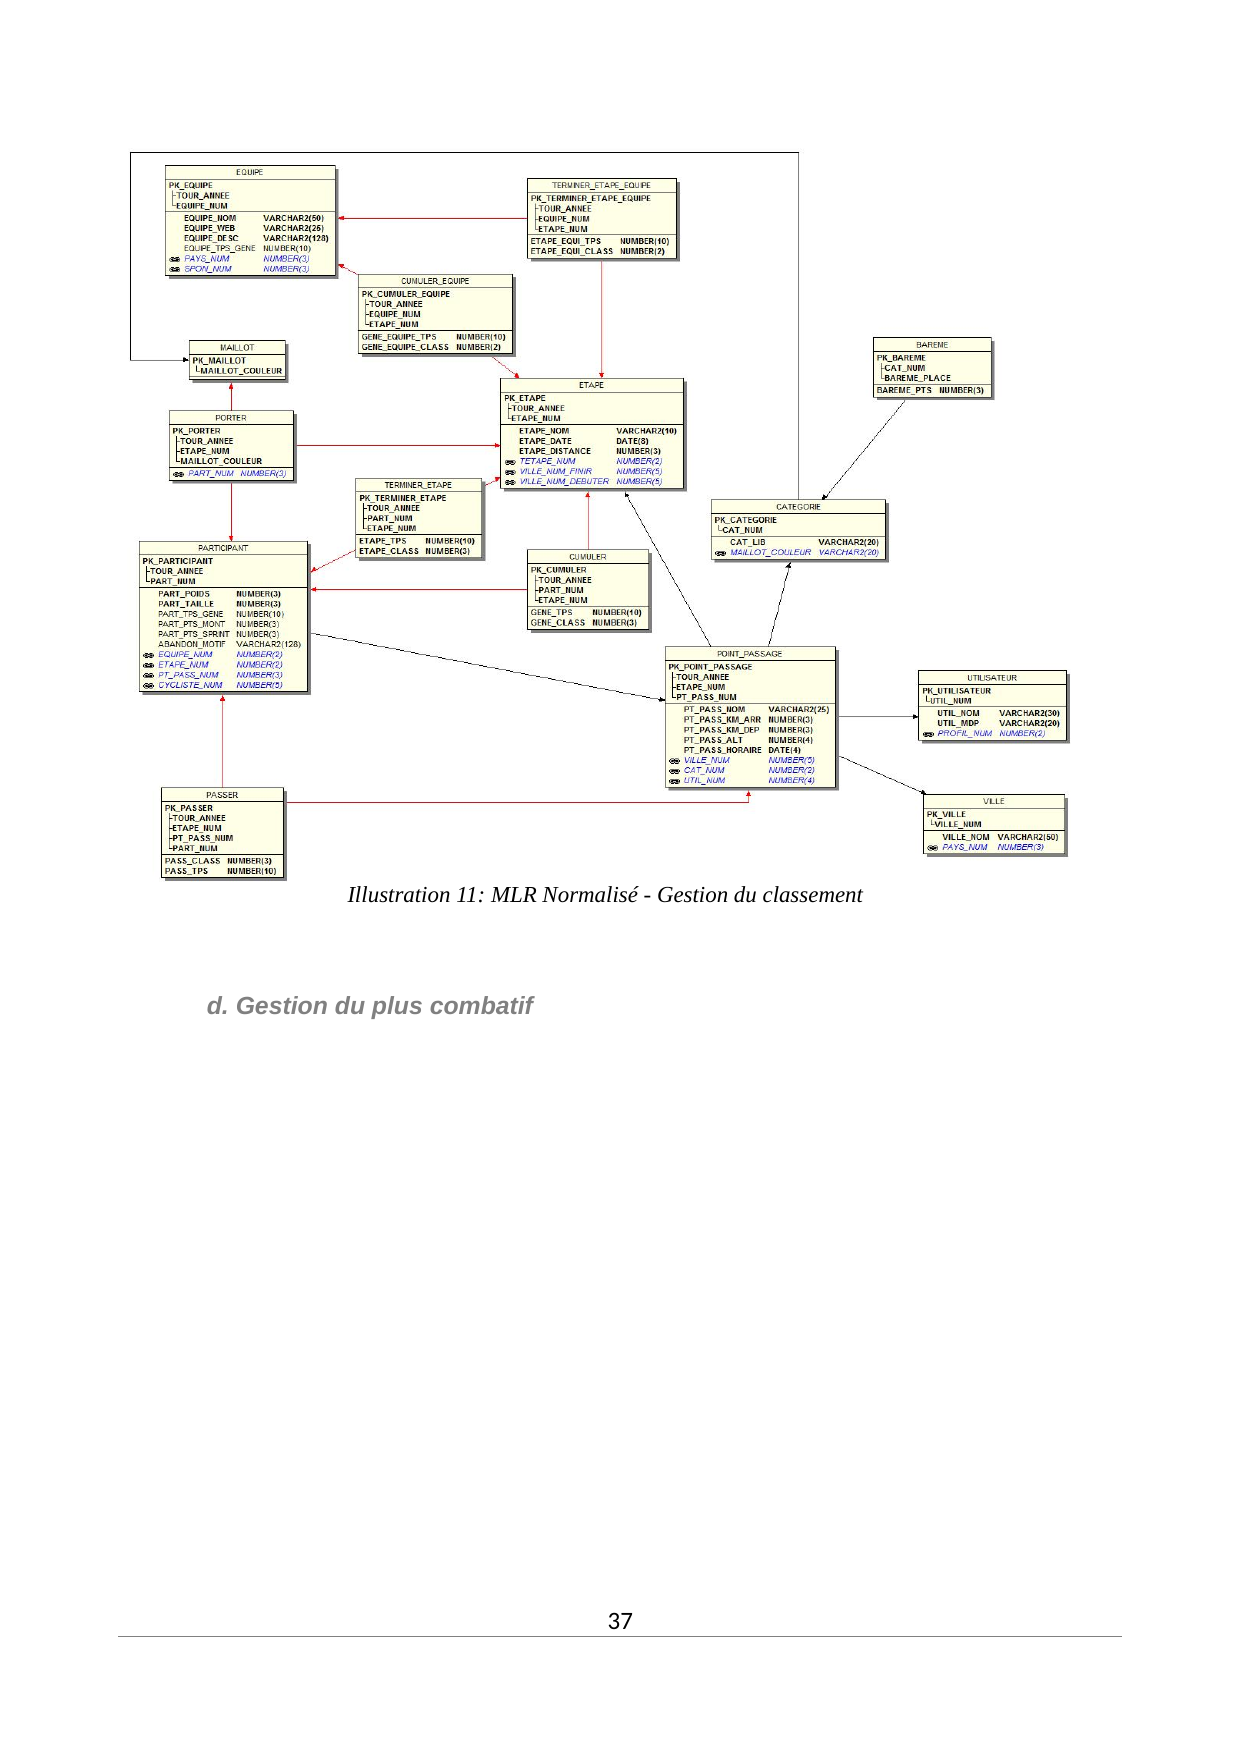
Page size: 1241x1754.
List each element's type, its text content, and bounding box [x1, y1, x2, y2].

subtitle Gestion du plus combatif [207, 991, 1122, 1020]
text Illustration 11: MLR Normalisé - Gestion du classement [67, 882, 1146, 908]
picture [66, 130, 1071, 882]
